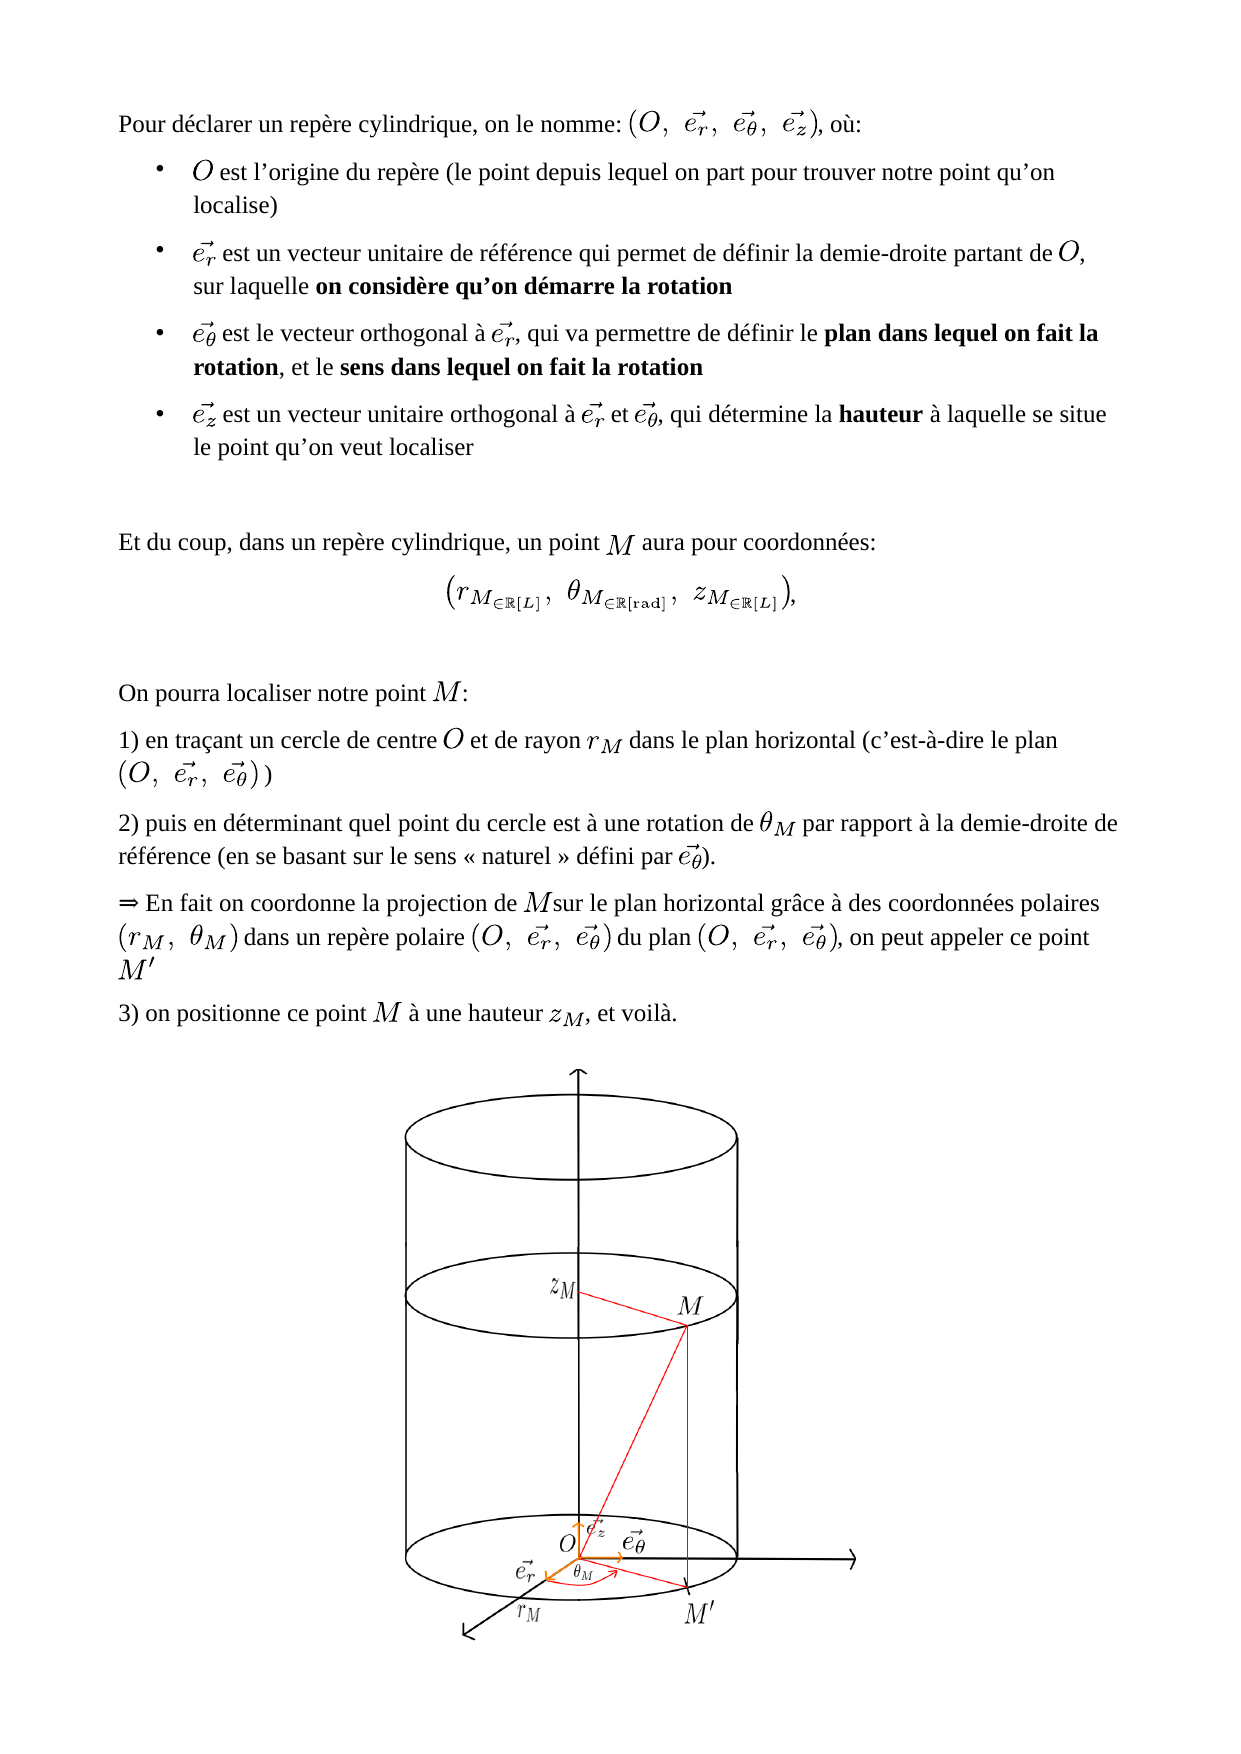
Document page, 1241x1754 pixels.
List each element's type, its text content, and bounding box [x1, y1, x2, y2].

text , [776, 575, 1122, 611]
text Et du coup, dans un repère cylindrique, un point aura pour coordonnées: [118, 527, 1122, 556]
text On pourra localiser notre point : [118, 678, 1122, 707]
picture [363, 1069, 877, 1646]
list est un vecteur unitaire orthogonal à et , qui détermine la hauteur à laquelle se situe le point qu’on veut localiser [156, 399, 1122, 461]
text 1) en traçant un cercle de centre et de rayon dans le plan horizontal (c’est-à-dire le plan ) [118, 725, 1122, 789]
text 3) on positionne ce point à une hauteur , et voilà. [118, 998, 1122, 1027]
text 2) puis en déterminant quel point du cercle est à une rotation de par rapport à la demie-droite de référence (en se basant sur le sens « naturel » défini par ). [118, 808, 1122, 870]
text [118, 575, 518, 611]
list est un vecteur unitaire de référence qui permet de définir la demie-droite partant de , sur laquelle on considère qu’on démarre la rotation [156, 238, 1122, 300]
list est le vecteur orthogonal à , qui va permettre de définir le plan dans lequel on fait la rotation, et le sens dans lequel on fait la rotation [156, 318, 1122, 380]
text ⇒ En fait on coordonne la projection de sur le plan horizontal grâce à des coordonnées polaires dans un repère polaire du plan , on peut appeler ce point [118, 888, 1122, 979]
text Pour déclarer un repère cylindrique, on le nomme: , où: [118, 108, 1122, 138]
list est l’origine du repère (le point depuis lequel on part pour trouver notre point qu’on localise) [156, 157, 1122, 219]
